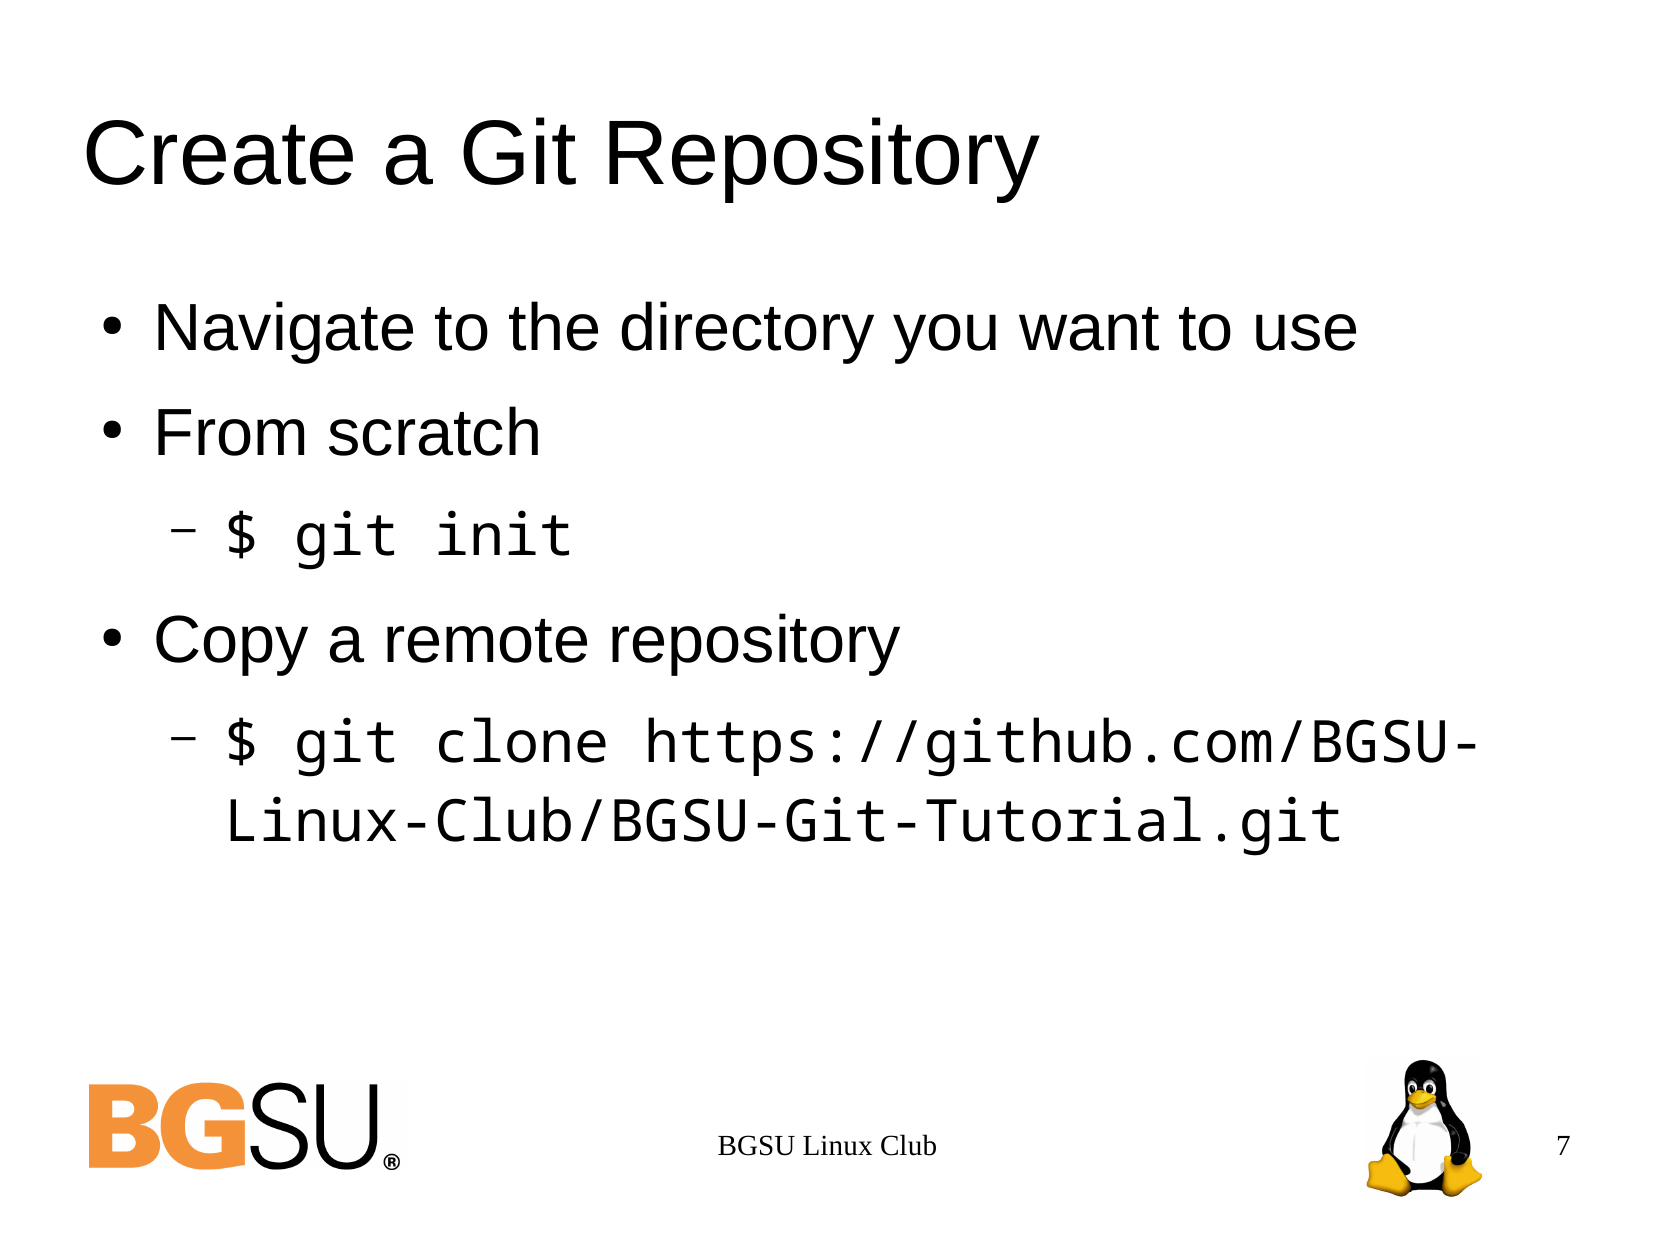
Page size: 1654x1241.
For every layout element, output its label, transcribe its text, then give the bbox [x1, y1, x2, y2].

picture [1364, 1057, 1485, 1200]
title Create a Git Repository [82, 49, 1571, 257]
list Navigate to the directory you want to use From scratch $ git init Copy a remote repository $ git clone https://github.com/BGSU-Linux-Club/BGSU-Git-Tutorial.git [82, 290, 1571, 1010]
picture [89, 1082, 409, 1170]
